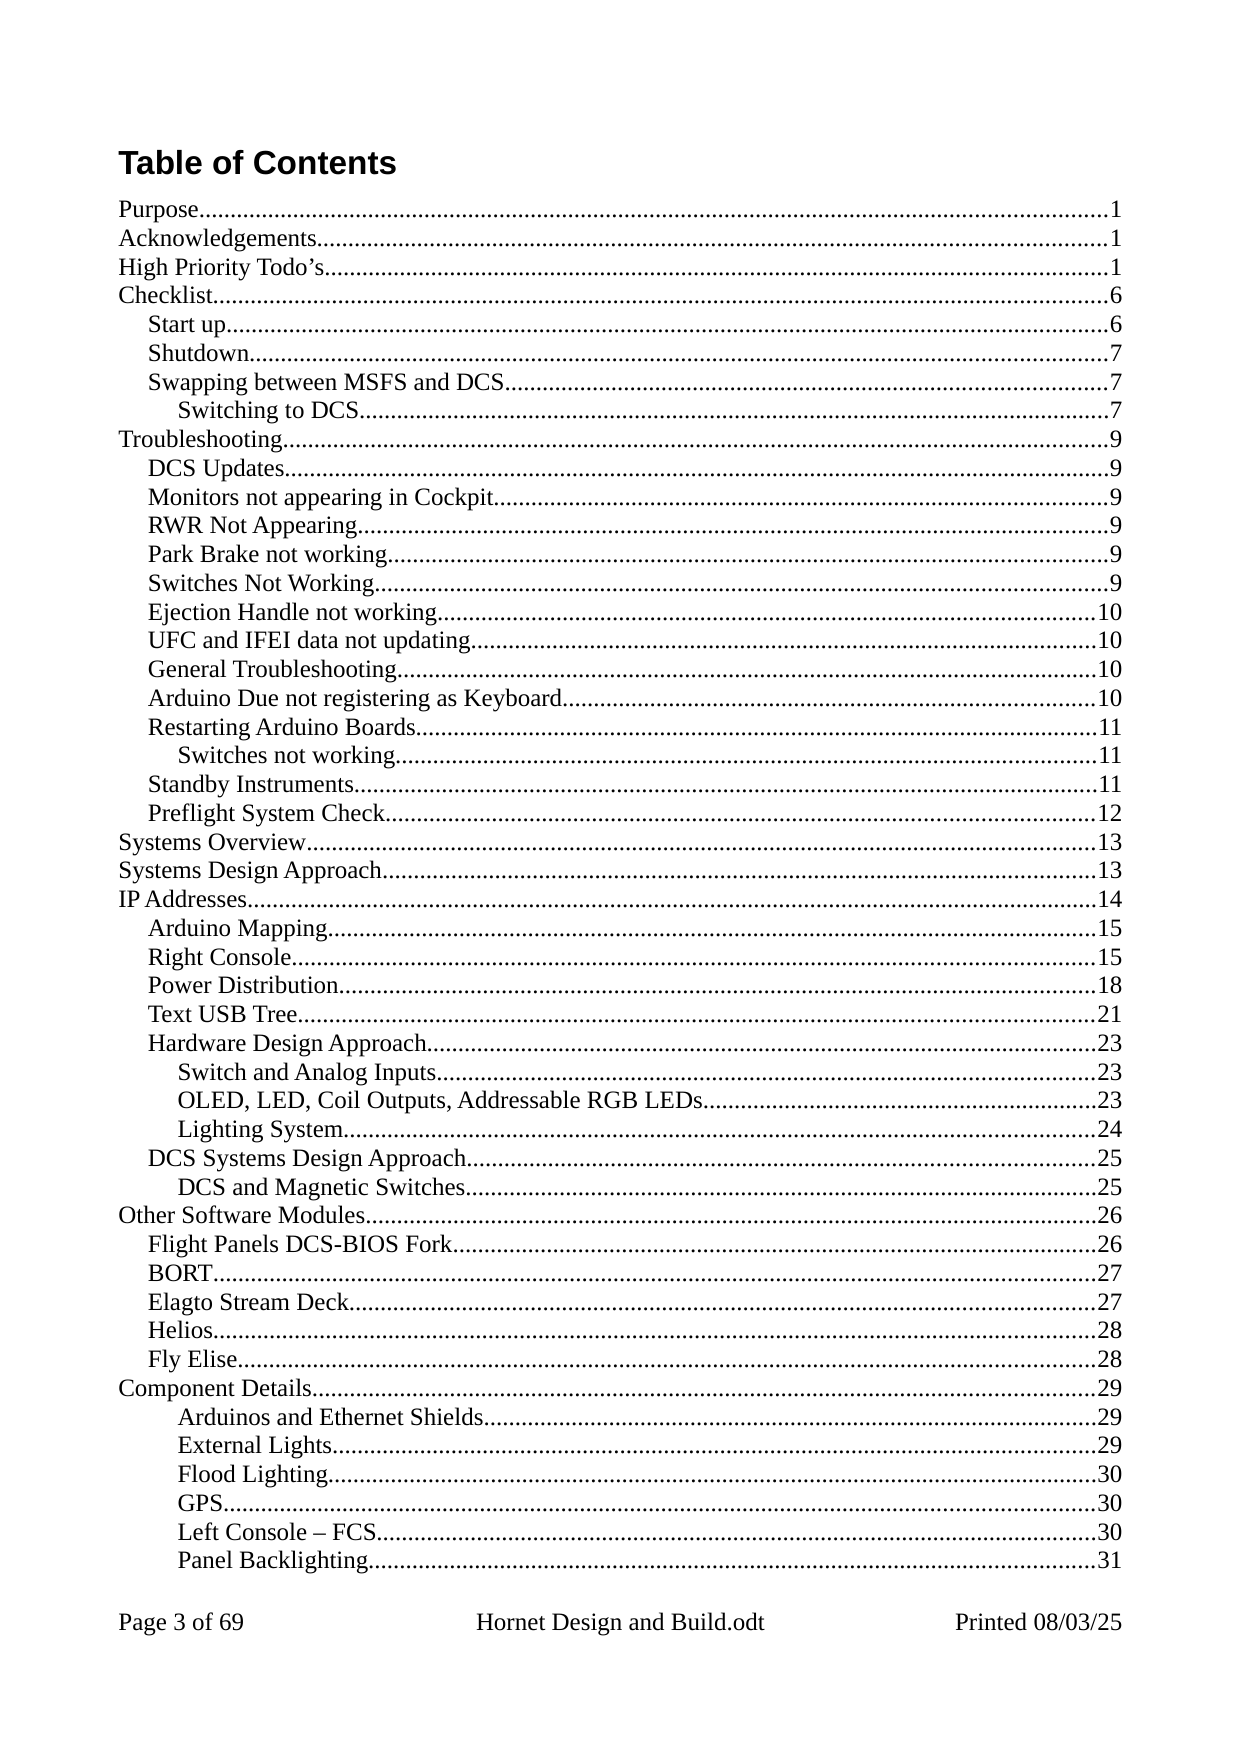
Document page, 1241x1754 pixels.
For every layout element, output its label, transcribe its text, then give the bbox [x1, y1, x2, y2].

text Switch and Analog Inputs 23 [177, 1057, 1122, 1085]
text UFC and IFEI data not updating 10 [148, 625, 1122, 654]
text Restarting Arduino Boards 11 [148, 712, 1122, 740]
text Swapping between MSFS and DCS 7 [148, 367, 1122, 395]
text Switches Not Working 9 [148, 568, 1122, 597]
text BORT 27 [148, 1258, 1122, 1287]
text Text USB Tree 21 [148, 999, 1122, 1028]
text Checklist 6 [118, 280, 1122, 309]
text Systems Design Approach 13 [118, 855, 1122, 884]
text Flight Panels DCS-BIOS Fork 26 [148, 1229, 1122, 1258]
text Acknowledgements 1 [118, 223, 1122, 252]
text Troubleshooting 9 [118, 424, 1122, 453]
text Arduino Mapping 15 [148, 913, 1122, 942]
text Right Console 15 [148, 942, 1122, 970]
text IP Addresses 14 [118, 884, 1122, 913]
text Left Console – FCS 30 [177, 1517, 1122, 1545]
text High Priority Todo’s 1 [118, 252, 1122, 280]
text Shutdown 7 [148, 338, 1122, 367]
text Park Brake not working 9 [148, 539, 1122, 568]
text Hardware Design Approach 23 [148, 1028, 1122, 1057]
subtitle Table of Contents [118, 143, 1122, 182]
text Panel Backlighting 31 [177, 1545, 1122, 1574]
text Systems Overview 13 [118, 827, 1122, 855]
text General Troubleshooting 10 [148, 654, 1122, 683]
text Component Details 29 [118, 1373, 1122, 1402]
text Fly Elise 28 [148, 1344, 1122, 1373]
text Purpose 1 [118, 194, 1122, 223]
text Flood Lighting 30 [177, 1459, 1122, 1488]
text Preflight System Check 12 [148, 798, 1122, 827]
text DCS Systems Design Approach 25 [148, 1143, 1122, 1172]
text OLED, LED, Coil Outputs, Addressable RGB LEDs 23 [177, 1085, 1122, 1114]
text Power Distribution 18 [148, 970, 1122, 999]
text DCS Updates 9 [148, 453, 1122, 482]
text Start up 6 [148, 309, 1122, 338]
text Arduinos and Ethernet Shields 29 [177, 1402, 1122, 1430]
text DCS and Magnetic Switches 25 [177, 1172, 1122, 1200]
text Monitors not appearing in Cockpit 9 [148, 482, 1122, 510]
text Standby Instruments 11 [148, 769, 1122, 798]
text Lighting System 24 [177, 1114, 1122, 1143]
text Elagto Stream Deck 27 [148, 1287, 1122, 1315]
text RWR Not Appearing 9 [148, 510, 1122, 539]
text External Lights 29 [177, 1430, 1122, 1459]
text Helios 28 [148, 1315, 1122, 1344]
text Other Software Modules 26 [118, 1200, 1122, 1229]
text Switches not working 11 [177, 740, 1122, 769]
text Arduino Due not registering as Keyboard 10 [148, 683, 1122, 712]
text Switching to DCS 7 [177, 395, 1122, 424]
text GPS 30 [177, 1488, 1122, 1517]
text Ejection Handle not working 10 [148, 597, 1122, 625]
